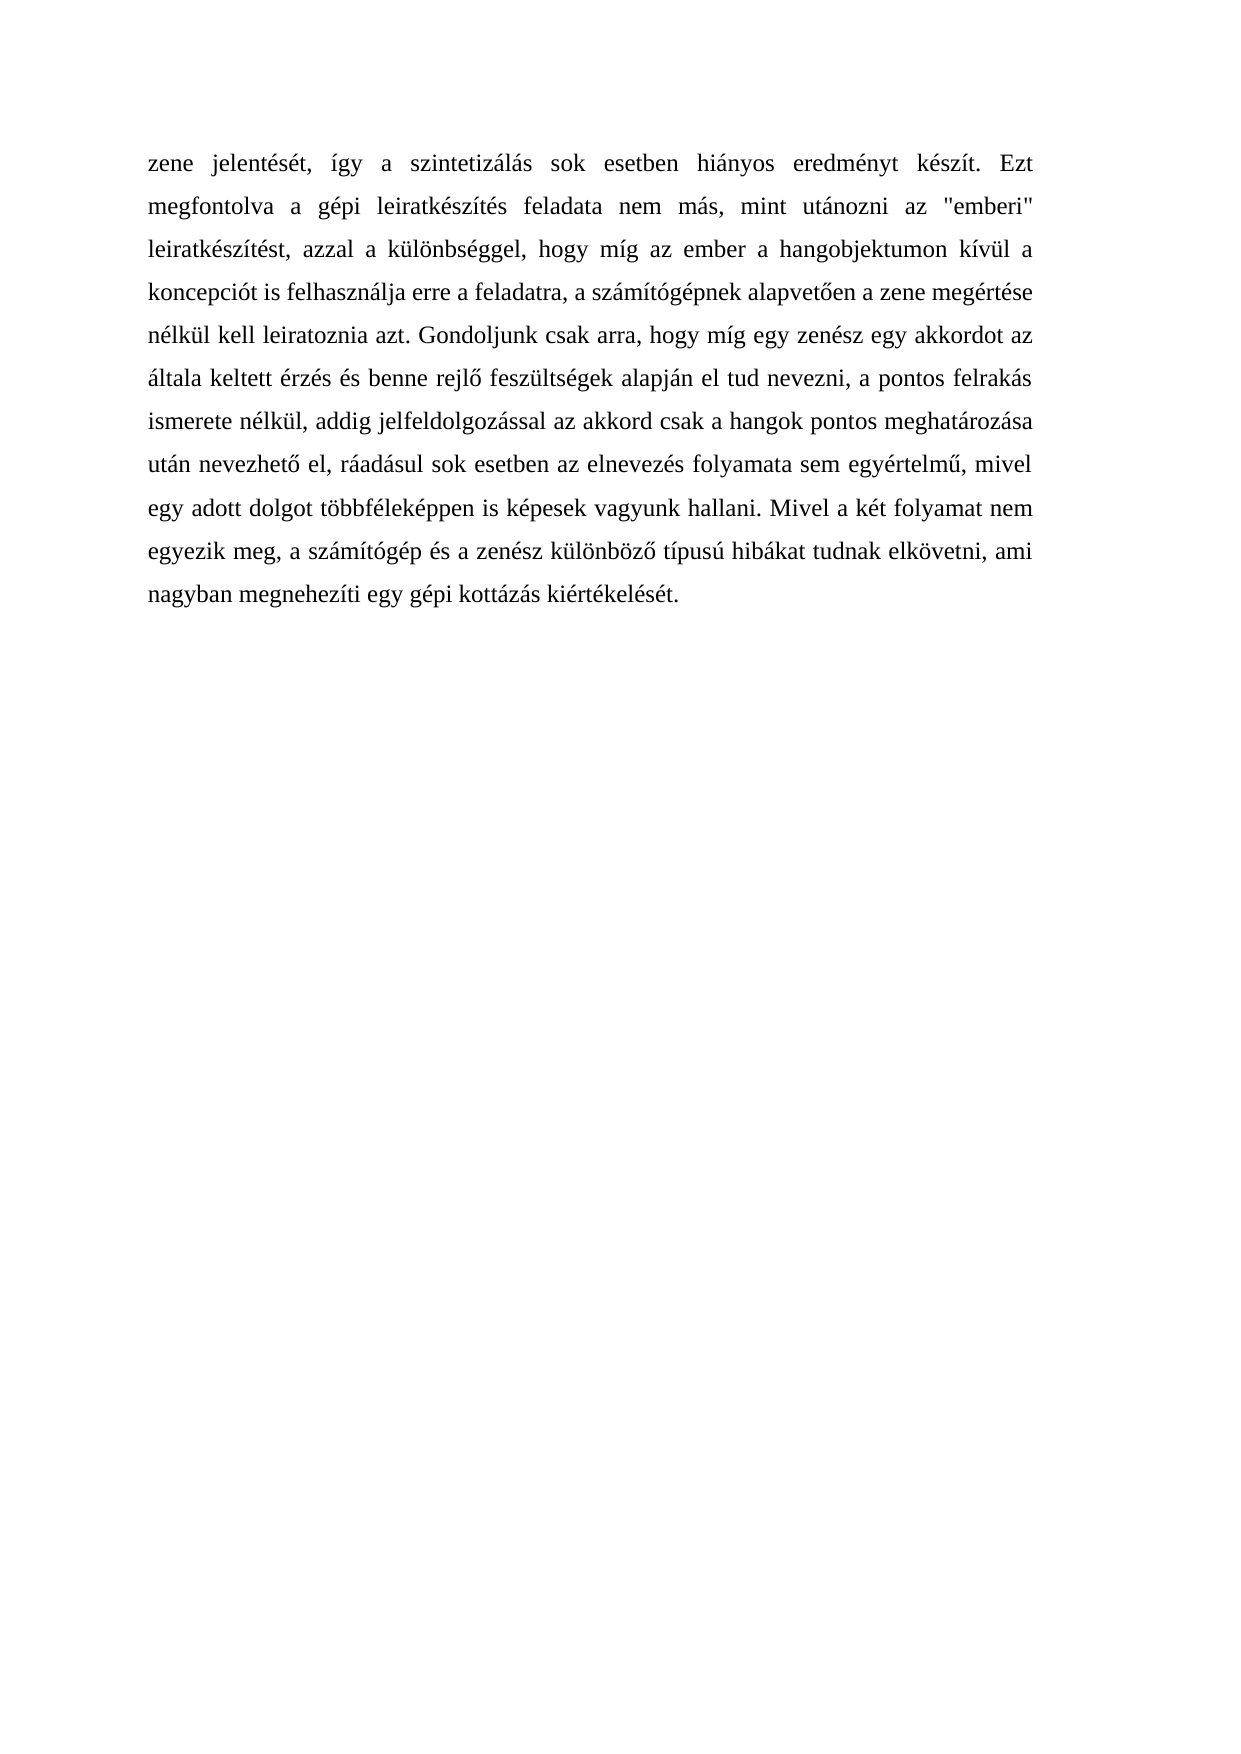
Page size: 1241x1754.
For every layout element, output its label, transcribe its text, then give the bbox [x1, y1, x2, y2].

text zene jelentését, így a szintetizálás sok esetben hiányos eredményt készít. Ezt megfontolva a gépi leiratkészítés feladata nem más, mint utánozni az "emberi" leiratkészítést, azzal a különbséggel, hogy míg az ember a hangobjektumon kívül a koncepciót is felhasználja erre a feladatra, a számítógépnek alapvetően a zene megértése nélkül kell leiratoznia azt. Gondoljunk csak arra, hogy míg egy zenész egy akkordot az általa keltett érzés és benne rejlő feszültségek alapján el tud nevezni, a pontos felrakás ismerete nélkül, addig jelfeldolgozással az akkord csak a hangok pontos meghatározása után nevezhető el, ráadásul sok esetben az elnevezés folyamata sem egyértelmű, mivel egy adott dolgot többféleképpen is képesek vagyunk hallani. Mivel a két folyamat nem egyezik meg, a számítógép és a zenész különböző típusú hibákat tudnak elkövetni, ami nagyban megnehezíti egy gépi kottázás kiértékelését. [148, 148, 1033, 608]
